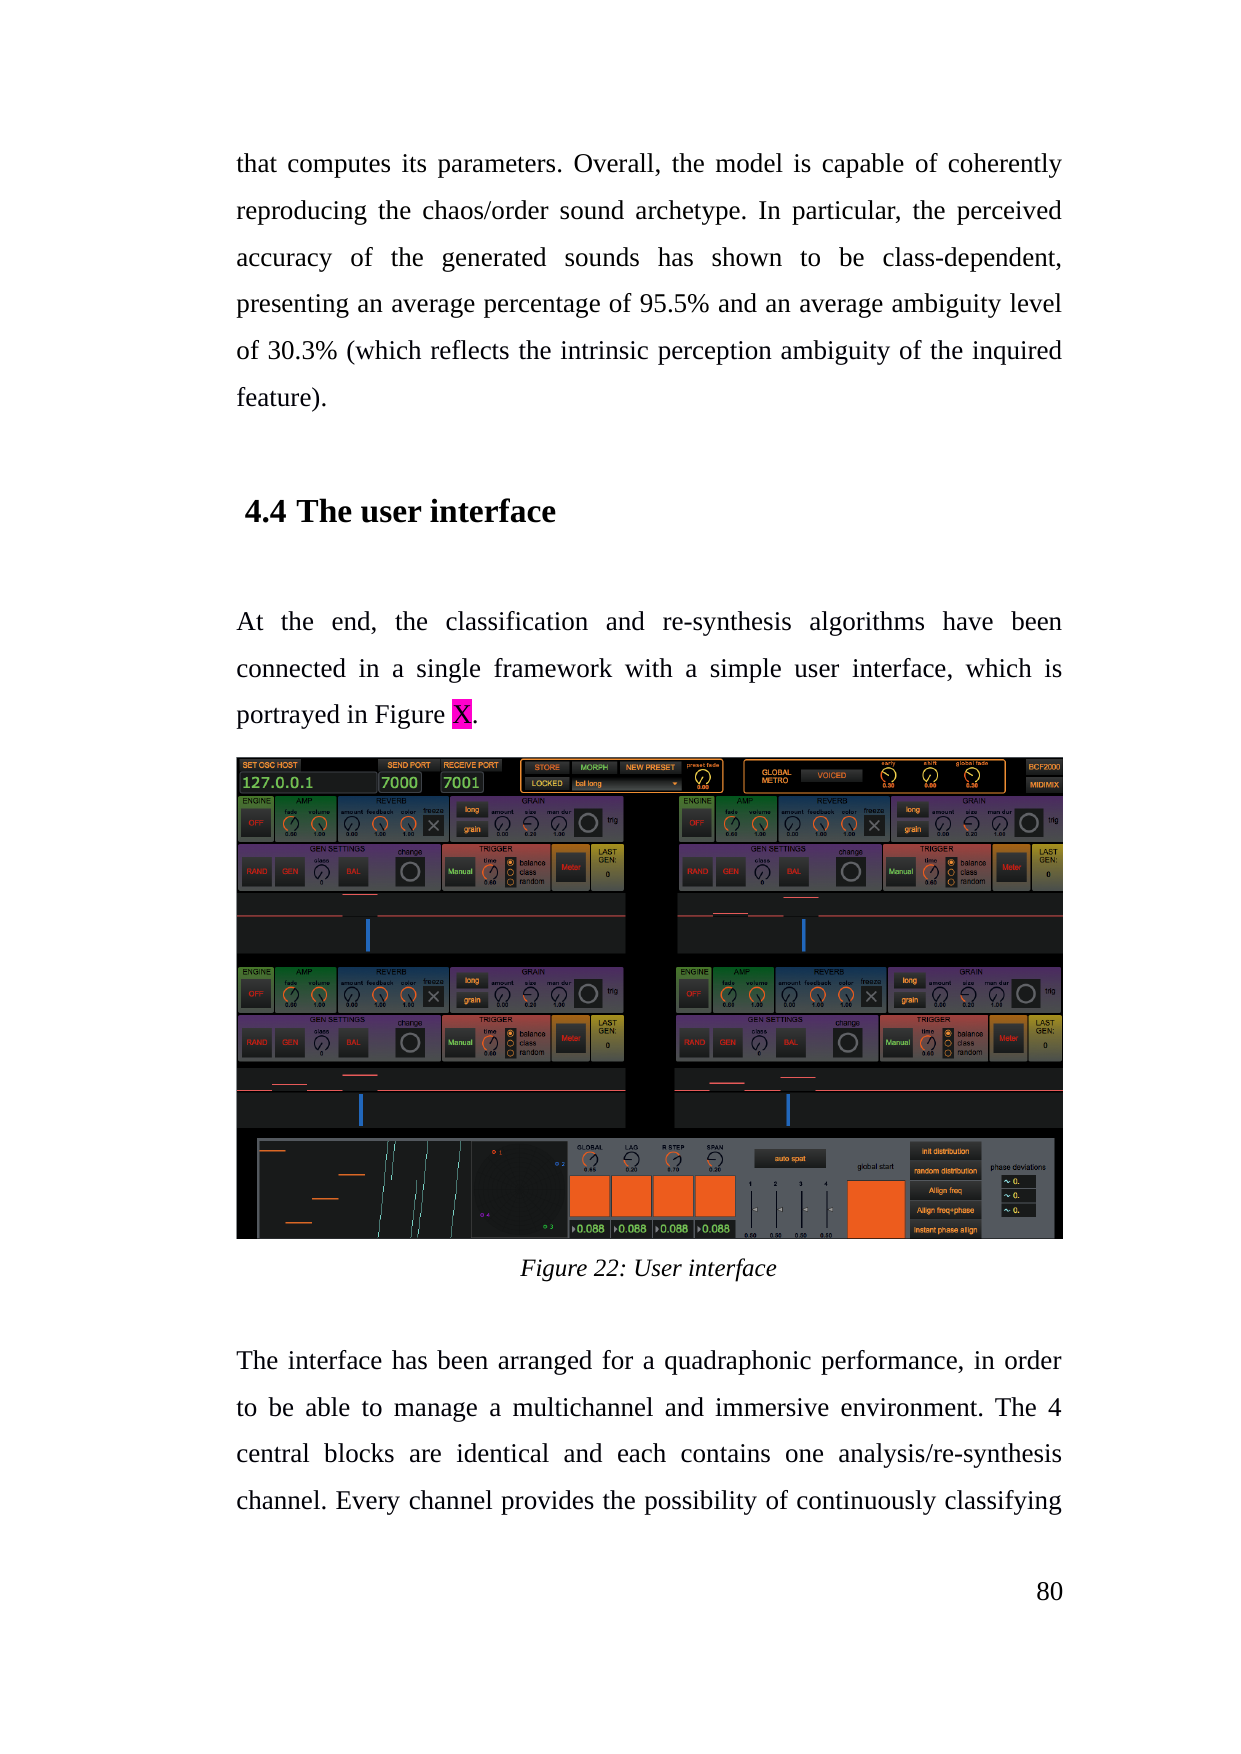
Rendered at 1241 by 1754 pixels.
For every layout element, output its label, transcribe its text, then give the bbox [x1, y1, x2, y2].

text that computes its parameters. Overall, the model is capable of coherently reproducing the chaos/order sound archetype. In particular, the perceived accuracy of the generated sounds has shown to be class-dependent, presenting an average percentage of 95.5% and an average ambiguity level of 30.3% (which reflects the intrinsic perception ambiguity of the inquired feature). [236, 148, 1063, 412]
text At the end, the classification and re-synthesis algorithms have been connected in a single framework with a simple user interface, which is portrayed in Figure X. [236, 605, 1063, 729]
picture [236, 757, 1063, 1239]
text The interface has been arranged for a quadraphonic performance, in order to be able to manage a multichannel and immersive environment. The 4 central blocks are identical and each contains one analysis/re-synthesis channel. Every channel provides the possibility of continuously classifying [236, 1344, 1063, 1515]
subtitle The user interface [236, 492, 1063, 530]
text Figure 22: User interface [236, 1239, 1063, 1282]
